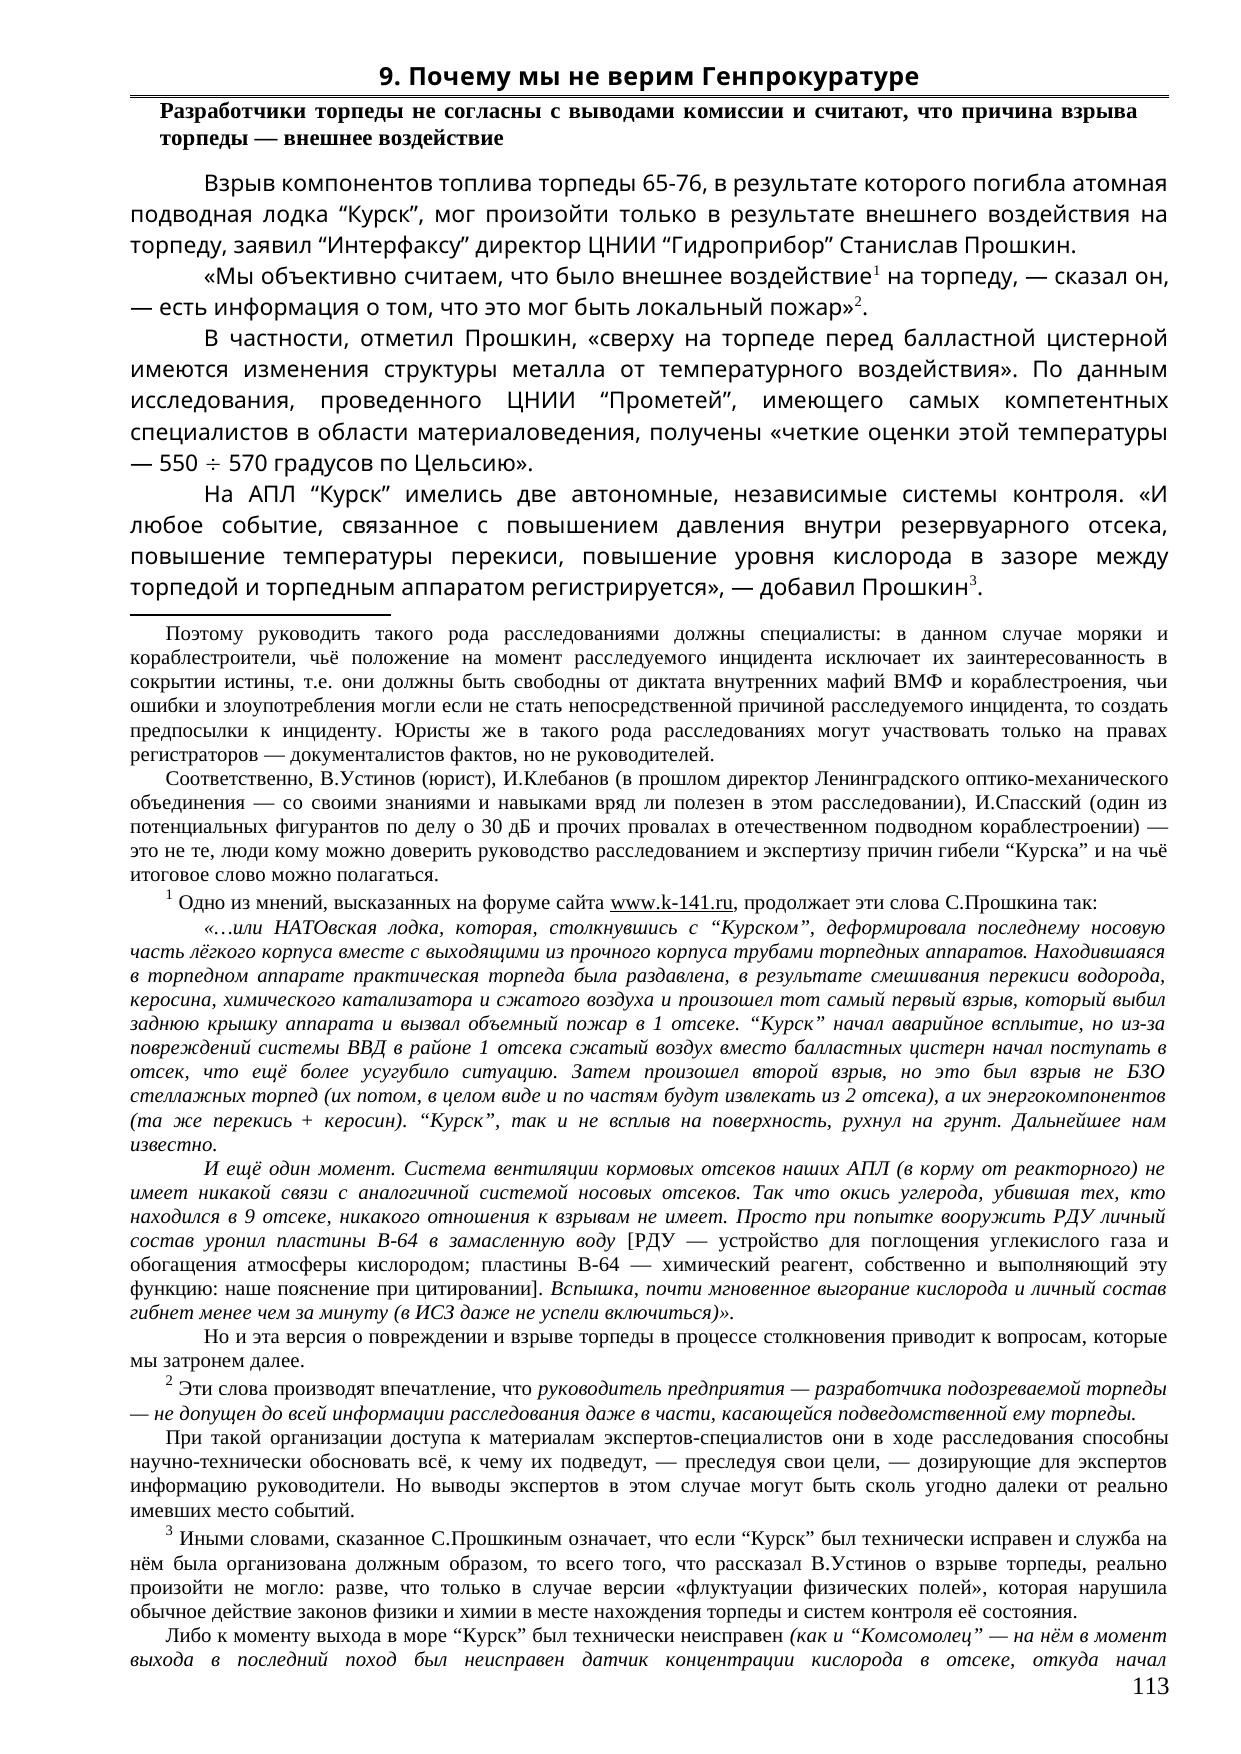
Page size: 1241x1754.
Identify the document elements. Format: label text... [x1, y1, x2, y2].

text «…или НАТОвская лодка, которая, столкнувшись с “Курском”, деформировала последнему носовую часть лёгкого корпуса вместе с выходящими из прочного корпуса трубами торпедных аппаратов. Находившаяся в торпедном аппарате практическая торпеда была раздавлена, в результате смешивания перекиси водорода, керосина, химического катализатора и сжатого воздуха и произошел тот самый первый взрыв, который выбил заднюю крышку аппарата и вызвал объемный пожар в 1 отсеке. “Курск” начал аварийное всплытие, но из-за повреждений системы ВВД в районе 1 отсека сжатый воздух вместо балластных цистерн начал поступать в отсек, что ещё более усугубило ситуацию. Затем произошел второй взрыв, но это был взрыв не БЗО стеллажных торпед (их потом, в целом виде и по частям будут извлекать из 2 отсека), а их энергокомпонентов (та же перекись + керосин). “Курск”, так и не всплыв на поверхность, рухнул на грунт. Дальнейшее нам известно. [130, 915, 1169, 1156]
text Иными словами, сказанное С.Прошкиным означает, что если “Курск” был технически исправен и служба на нём была организована должным образом, то всего того, что рассказал В.Устинов о взрыве торпеды, реально произойти не могло: разве, что только в случае версии «флуктуации физических полей», которая нарушила обычное действие законов физики и химии в месте нахождения торпеды и систем контроля её состояния. [130, 1521, 1169, 1623]
text Но и эта версия о повреждении и взрыве торпеды в процессе столкновения приводит к вопросам, которые мы затронем далее. [130, 1324, 1169, 1372]
text На АПЛ “Курск” имелись две автономные, независимые системы контроля. «И любое событие, связанное с повышением давления внутри резервуарного отсека, повышение температуры перекиси, повышение уровня кислорода в зазоре между торпедой и торпедным аппаратом регистрируется», — добавил Прошкин. [130, 478, 1169, 602]
text В частности, отметил Прошкин, «сверху на торпеде перед балластной цистерной имеются изменения структуры металла от температурного воздействия». По данным исследования, проведенного ЦНИИ “Прометей”, имеющего самых компетентных специалистов в области материаловедения, получены «четкие оценки этой температуры — 550  570 градусов по Цельсию». [130, 322, 1169, 478]
text Эти слова производят впечатление, что руководитель предприятия — разработчика подозреваемой торпеды — не допущен до всей информации расследования даже в части, касающейся подведомственной ему торпеды. [130, 1372, 1169, 1425]
text «Мы объективно считаем, что было внешнее воздействие на торпеду, — сказал он, — есть информация о том, что это мог быть локальный пожар». [130, 260, 1169, 322]
text Либо к моменту выхода в море “Курск” был технически неисправен (как и “Комсомолец” — на нём в момент выхода в последний поход был неисправен датчик концентрации кислорода в отсеке, откуда начал [130, 1623, 1169, 1671]
text И ещё один момент. Система вентиляции кормовых отсеков наших АПЛ (в корму от реакторного) не имеет никакой связи с аналогичной системой носовых отсеков. Так что окись углерода, убившая тех, кто находился в 9 отсеке, никакого отношения к взрывам не имеет. Просто при попытке вооружить РДУ личный состав уронил пластины В-64 в замасленную воду [РДУ — устройство для поглощения углекислого газа и обогащения атмосферы кислородом; пластины В-64 — химический реагент, собственно и выполняющий эту функцию: наше пояснение при цитировании]. Вспышка, почти мгновенное выгорание кислорода и личный состав гибнет менее чем за минуту (в ИСЗ даже не успели включиться)». [130, 1156, 1169, 1324]
text Поэтому руководить такого рода расследованиями должны специалисты: в данном случае моряки и кораблестроители, чьё положение на момент расследуемого инцидента исключает их заинтересованность в сокрытии истины, т.е. они должны быть свободны от диктата внутренних мафий ВМФ и кораблестроения, чьи ошибки и злоупотребления могли если не стать непосредственной причиной расследуемого инцидента, то создать предпосылки к инциденту. Юристы же в такого рода расследованиях могут участвовать только на правах регистраторов — документалистов фактов, но не руководителей. [130, 621, 1169, 766]
text Разработчики торпеды не согласны с выводами комиссии и считают, что причина взрыва торпеды — внешнее воздействие [159, 98, 1140, 151]
text Одно из мнений, высказанных на форуме сайта www.k-141.ru, продолжает эти слова С.Прошкина так: [130, 886, 1169, 915]
text При такой организации доступа к материалам экспертов-специа­лис­тов они в ходе расследования способны научно-технически обосновать всё, к чему их подведут, — преследуя свои цели, — дозирующие для экспертов информацию руководители. Но выводы экспертов в этом случае могут быть сколь угодно далеки от реально имевших место событий. [130, 1425, 1169, 1521]
text Взрыв компонентов топлива торпеды 65-76, в результате которого погибла атомная подводная лодка “Курск”, мог произойти только в результате внешнего воздействия на торпеду, заявил “Интерфаксу” директор ЦНИИ “Гидроприбор” Станислав Прошкин. [130, 167, 1169, 260]
text Соответственно, В.Устинов (юрист), И.Клебанов (в прошлом директор Ленинградского оптико-механического объединения — со своими знаниями и навыками вряд ли полезен в этом расследовании), И.Спасский (один из потенциальных фигурантов по делу о 30 дБ и прочих провалах в отечественном подводном кораблестроении) — это не те, люди кому можно доверить руководство расследованием и экспертизу причин гибели “Курска” и на чьё итоговое слово можно полагаться. [130, 766, 1169, 886]
